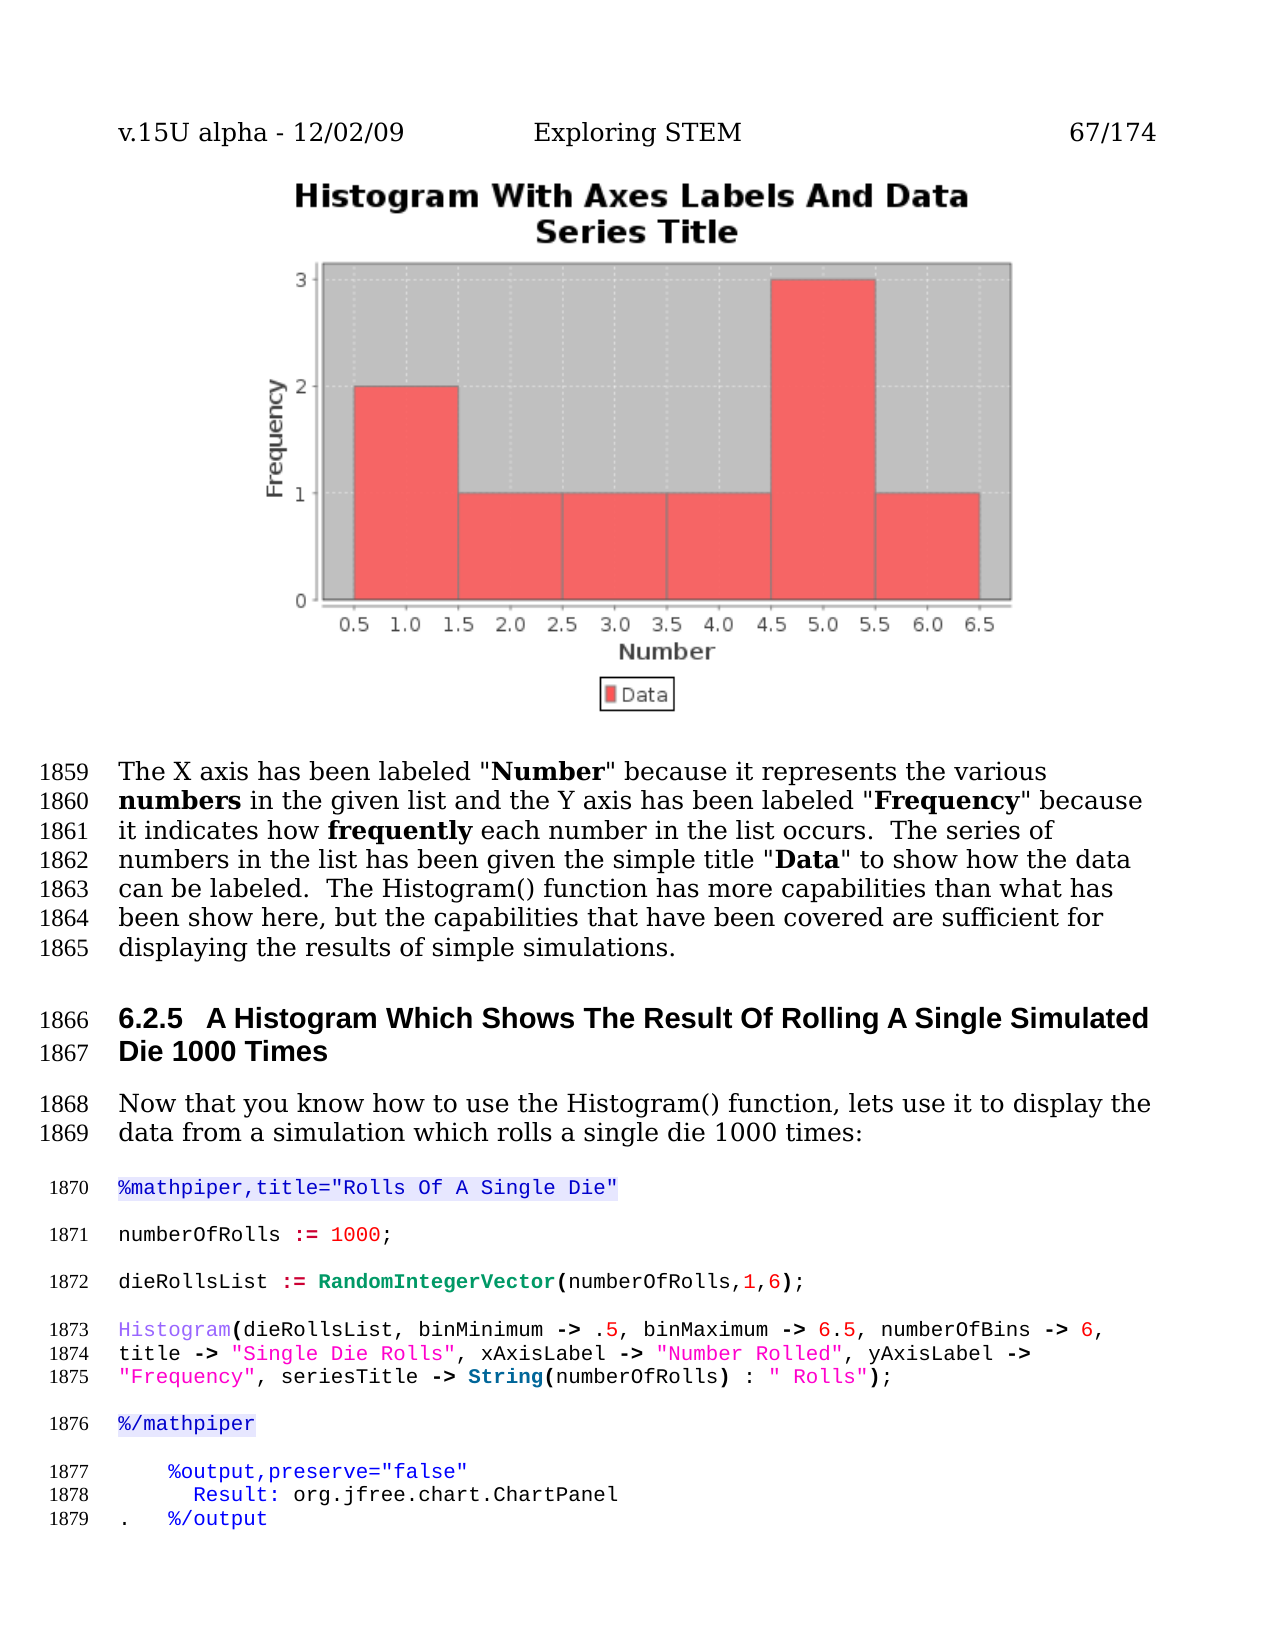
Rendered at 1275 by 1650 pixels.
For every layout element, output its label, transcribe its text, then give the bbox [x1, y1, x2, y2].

text . %/output [118, 1508, 1157, 1532]
picture [245, 176, 1030, 713]
text %mathpiper,title="Rolls Of A Single Die" [118, 1177, 1157, 1201]
text %output,preserve="false" [118, 1461, 1157, 1484]
subtitle A Histogram Which Shows The Result Of Rolling A Single Simulated Die 1000 Times [118, 1001, 1157, 1068]
text dieRollsList := RandomIntegerVector(numberOfRolls,1,6); [118, 1272, 1157, 1295]
text %/mathpiper [118, 1413, 1157, 1437]
text Now that you know how to use the Histogram() function, lets use it to display the data from a simulation which rolls a single die 1000 times: [118, 1089, 1157, 1147]
text The X axis has been labeled "Number" because it represents the various numbers in the given list and the Y axis has been labeled "Frequency" because it indicates how frequently each number in the list occurs. The series of numbers in the list has been given the simple title "Data" to show how the data can be labeled. The Histogram() function has more capabilities than what has been show here, but the capabilities that have been covered are sufficient for displaying the results of simple simulations. [118, 757, 1157, 962]
text Histogram(dieRollsList, binMinimum -> .5, binMaximum -> 6.5, numberOfBins -> 6, title -> "Single Die Rolls", xAxisLabel -> "Number Rolled", yAxisLabel -> "Frequency", seriesTitle -> String(numberOfRolls) : " Rolls"); [118, 1319, 1157, 1390]
text Result: org.jfree.chart.ChartPanel [118, 1484, 1157, 1508]
text numberOfRolls := 1000; [118, 1224, 1157, 1248]
